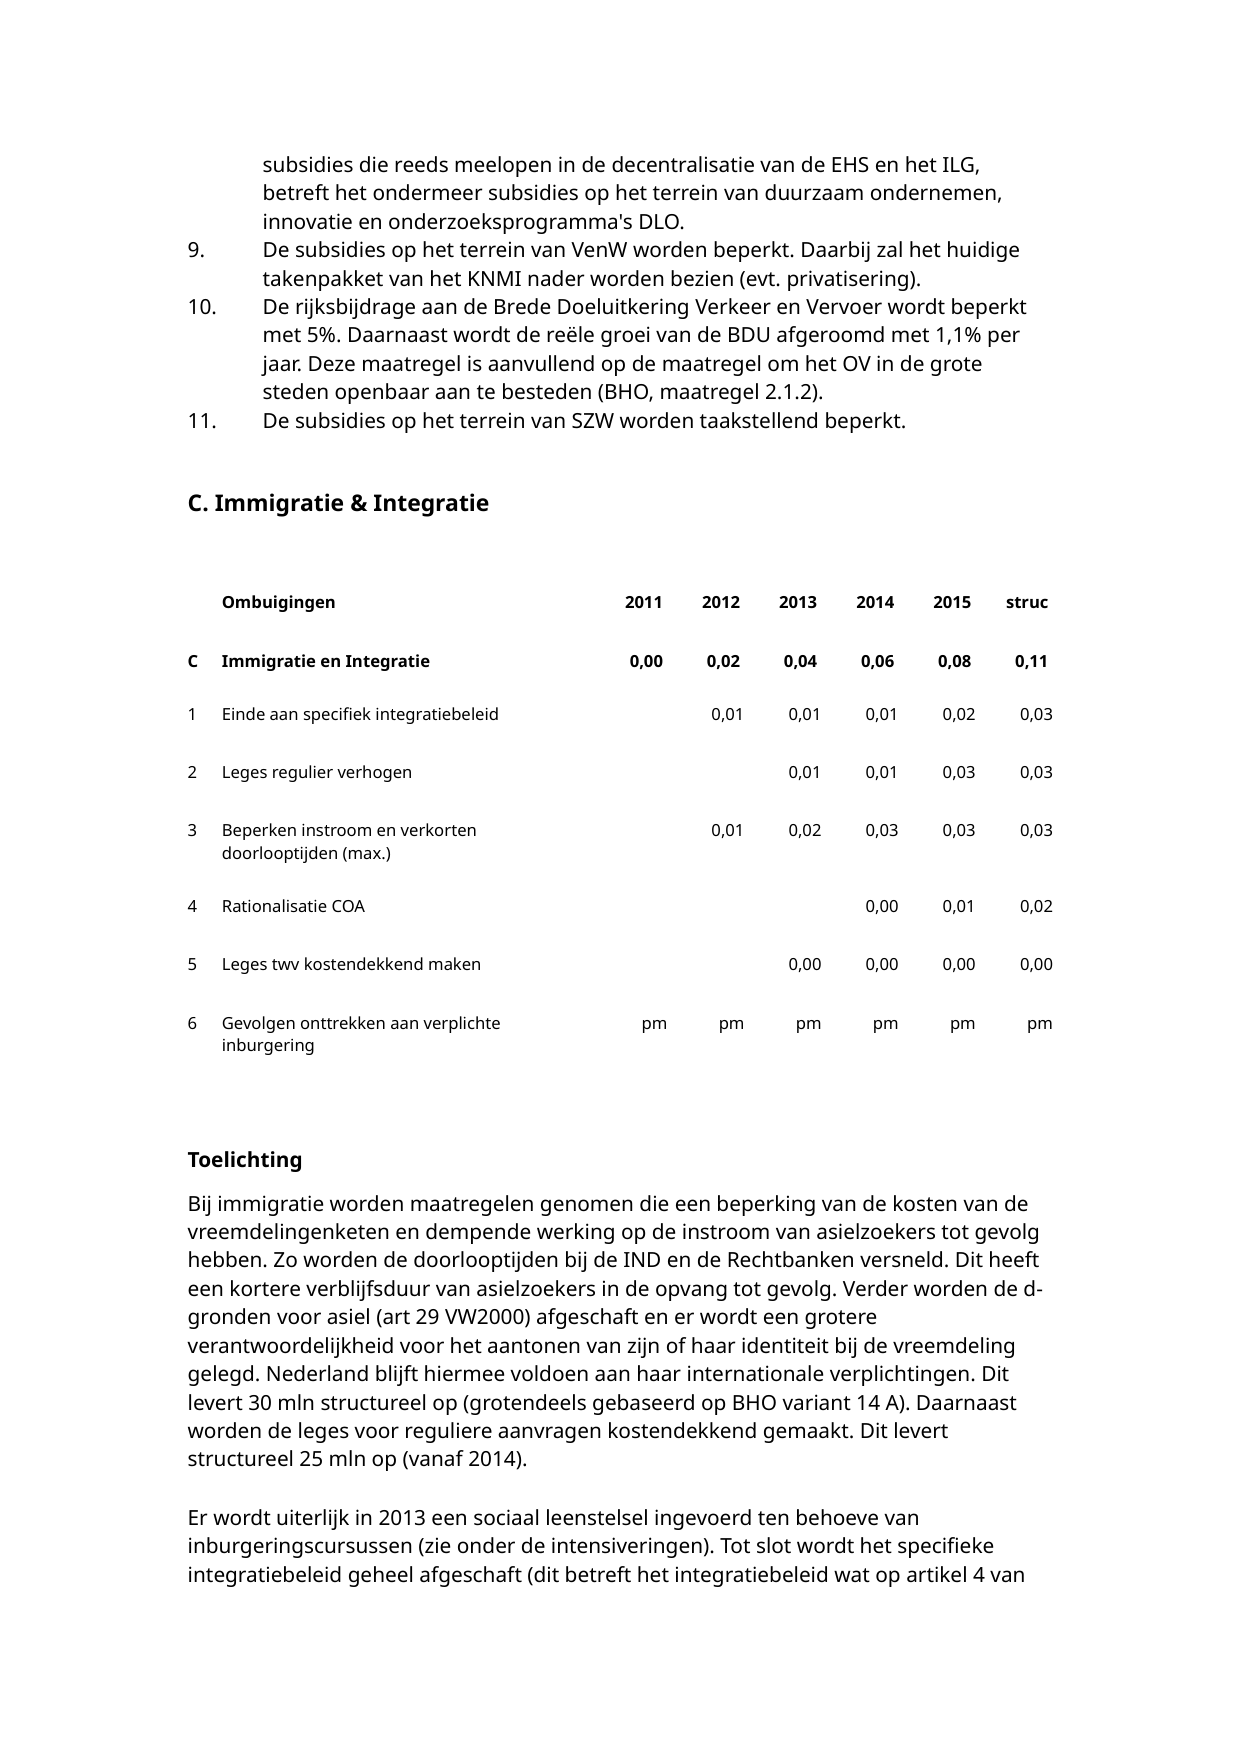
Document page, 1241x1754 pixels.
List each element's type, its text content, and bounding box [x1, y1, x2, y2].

table_cell [590, 761, 667, 819]
table_header 2015 [898, 591, 975, 649]
table_cell 0,04 [744, 650, 821, 702]
table_cell 0,01 [667, 702, 744, 761]
list De subsidies op het terrein van VenW worden beperkt. Daarbij zal het huidige takenpakket van het KNMI nader worden bezien (evt. privatisering). [187, 235, 1053, 292]
table_cell Einde aan specifiek integratiebeleid [222, 702, 590, 761]
table_cell 0,01 [898, 895, 975, 953]
table_cell Beperken instroom en verkorten doorlooptijden (max.) [222, 819, 590, 894]
table_cell 0,02 [975, 895, 1053, 953]
table_cell 0,03 [975, 702, 1053, 761]
table_cell 0,02 [667, 650, 744, 702]
table_cell [590, 953, 667, 1011]
table_cell [590, 702, 667, 761]
table_header Ombuigingen [222, 591, 590, 649]
table_cell Rationalisatie COA [222, 895, 590, 953]
table_cell 0,03 [898, 761, 975, 819]
table_cell Immigratie en Integratie [222, 650, 590, 702]
table_cell Leges twv kostendekkend maken [222, 953, 590, 1011]
table_cell 0,01 [744, 761, 821, 819]
table_cell 2 [188, 761, 222, 819]
table_cell pm [667, 1011, 744, 1087]
text Toelichting [187, 1145, 1053, 1174]
table_header [188, 591, 222, 649]
table_cell [590, 895, 667, 953]
table_cell 0,03 [898, 819, 975, 894]
table_header struc [975, 591, 1053, 649]
table_cell pm [975, 1011, 1053, 1087]
table_cell 0,03 [975, 761, 1053, 819]
list subsidies die reeds meelopen in de decentralisatie van de EHS en het ILG, betreft het ondermeer subsidies op het terrein van duurzaam ondernemen, innovatie en onderzoeksprogramma's DLO. [187, 150, 1053, 235]
table_header 2014 [821, 591, 898, 649]
table_cell 0,02 [744, 819, 821, 894]
table_cell 0,01 [821, 761, 898, 819]
table_cell pm [898, 1011, 975, 1087]
table_cell [667, 761, 744, 819]
table_cell Gevolgen onttrekken aan verplichte inburgering [222, 1011, 590, 1087]
table_cell [667, 895, 744, 953]
table_cell 0,00 [821, 895, 898, 953]
table_cell Leges regulier verhogen [222, 761, 590, 819]
list De subsidies op het terrein van SZW worden taakstellend beperkt. [187, 406, 1053, 434]
table_cell 6 [188, 1011, 222, 1087]
text Er wordt uiterlijk in 2013 een sociaal leenstelsel ingevoerd ten behoeve van inburgeringscursussen (zie onder de intensiveringen). Tot slot wordt het specifieke integratiebeleid geheel afgeschaft (dit betreft het integratiebeleid wat op artikel 4 van [187, 1503, 1053, 1588]
table_cell 0,00 [590, 650, 667, 702]
table_cell 0,00 [744, 953, 821, 1011]
table_cell 0,02 [898, 702, 975, 761]
table_cell 0,00 [975, 953, 1053, 1011]
table_cell pm [821, 1011, 898, 1087]
table_cell 0,01 [821, 702, 898, 761]
table_cell [744, 895, 821, 953]
table_cell 0,11 [975, 650, 1053, 702]
table_cell pm [590, 1011, 667, 1087]
table_cell 0,01 [744, 702, 821, 761]
table_cell C [188, 650, 222, 702]
table_cell 5 [188, 953, 222, 1011]
table_cell 0,01 [667, 819, 744, 894]
table_cell 0,03 [975, 819, 1053, 894]
table_cell 0,08 [898, 650, 975, 702]
table_cell 3 [188, 819, 222, 894]
table_cell [590, 819, 667, 894]
table_header 2013 [744, 591, 821, 649]
table_cell 0,06 [821, 650, 898, 702]
table_cell 1 [188, 702, 222, 761]
list De rijksbijdrage aan de Brede Doeluitkering Verkeer en Vervoer wordt beperkt met 5%. Daarnaast wordt de reële groei van de BDU afgeroomd met 1,1% per jaar. Deze maatregel is aanvullend op de maatregel om het OV in de grote steden openbaar aan te besteden (BHO, maatregel 2.1.2). [187, 292, 1053, 406]
table_cell [667, 953, 744, 1011]
table_cell pm [744, 1011, 821, 1087]
text Bij immigratie worden maatregelen genomen die een beperking van de kosten van de vreemdelingenketen en dempende werking op de instroom van asielzoekers tot gevolg hebben. Zo worden de doorlooptijden bij de IND en de Rechtbanken versneld. Dit heeft een kortere verblijfsduur van asielzoekers in de opvang tot gevolg. Verder worden de d-gronden voor asiel (art 29 VW2000) afgeschaft en er wordt een grotere verantwoordelijkheid voor het aantonen van zijn of haar identiteit bij de vreemdeling gelegd. Nederland blijft hiermee voldoen aan haar internationale verplichtingen. Dit levert 30 mln structureel op (grotendeels gebaseerd op BHO variant 14 A). Daarnaast worden de leges voor reguliere aanvragen kostendekkend gemaakt. Dit levert structureel 25 mln op (vanaf 2014). [187, 1189, 1053, 1473]
table_cell 4 [188, 895, 222, 953]
table_header 2011 [590, 591, 667, 649]
table_cell 0,00 [898, 953, 975, 1011]
table_cell 0,00 [821, 953, 898, 1011]
table_cell 0,03 [821, 819, 898, 894]
subtitle C. Immigratie & Integratie [187, 487, 1053, 518]
table_header 2012 [667, 591, 744, 649]
